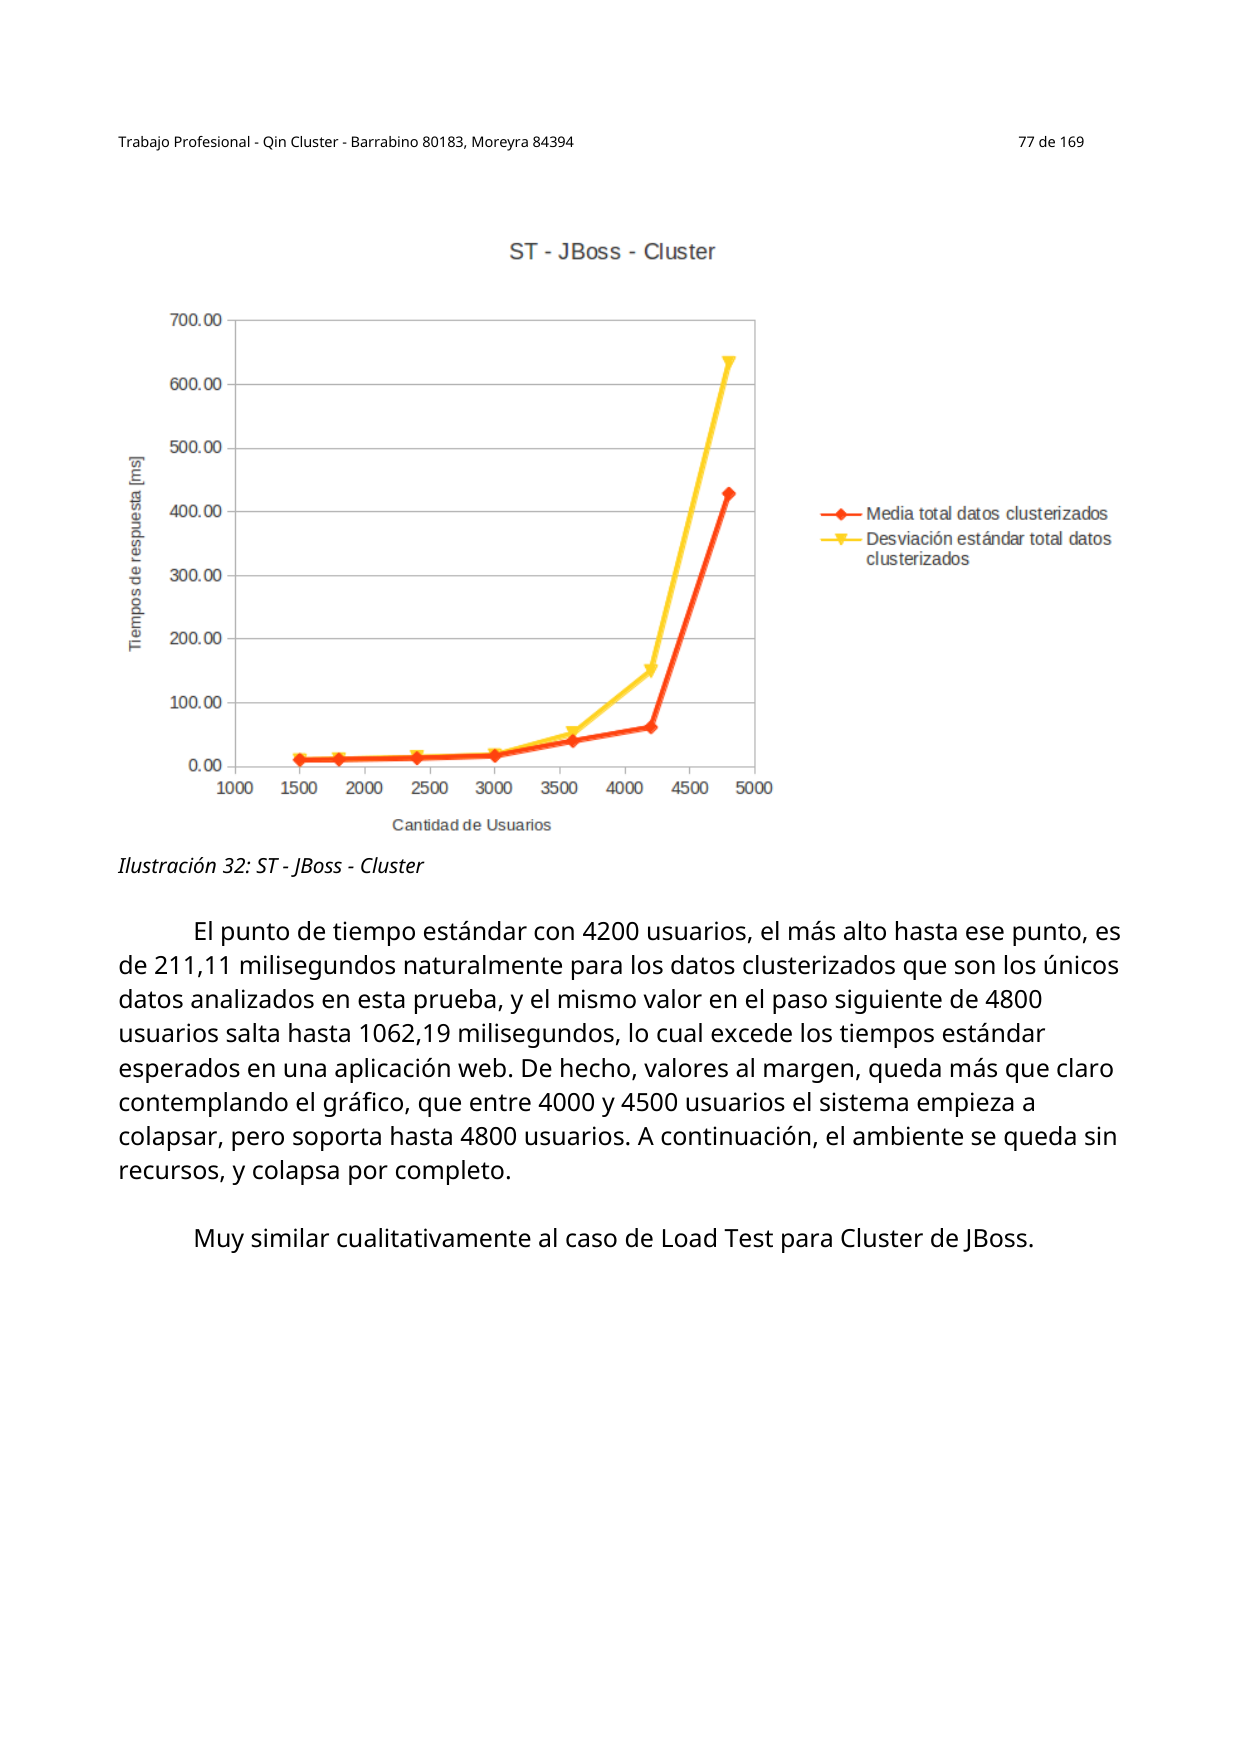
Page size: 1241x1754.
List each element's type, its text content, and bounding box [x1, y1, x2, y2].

text Ilustración 32: ST - JBoss - Cluster [118, 852, 1122, 880]
text Muy similar cualitativamente al caso de Load Test para Cluster de JBoss. [118, 1221, 1122, 1254]
picture [118, 228, 1123, 852]
text El punto de tiempo estándar con 4200 usuarios, el más alto hasta ese punto, es de 211,11 milisegundos naturalmente para los datos clusterizados que son los únicos datos analizados en esta prueba, y el mismo valor en el paso siguiente de 4800 usuarios salta hasta 1062,19 milisegundos, lo cual excede los tiempos estándar esperados en una aplicación web. De hecho, valores al margen, queda más que claro contemplando el gráfico, que entre 4000 y 4500 usuarios el sistema empieza a colapsar, pero soporta hasta 4800 usuarios. A continuación, el ambiente se queda sin recursos, y colapsa por completo. [118, 914, 1122, 1186]
